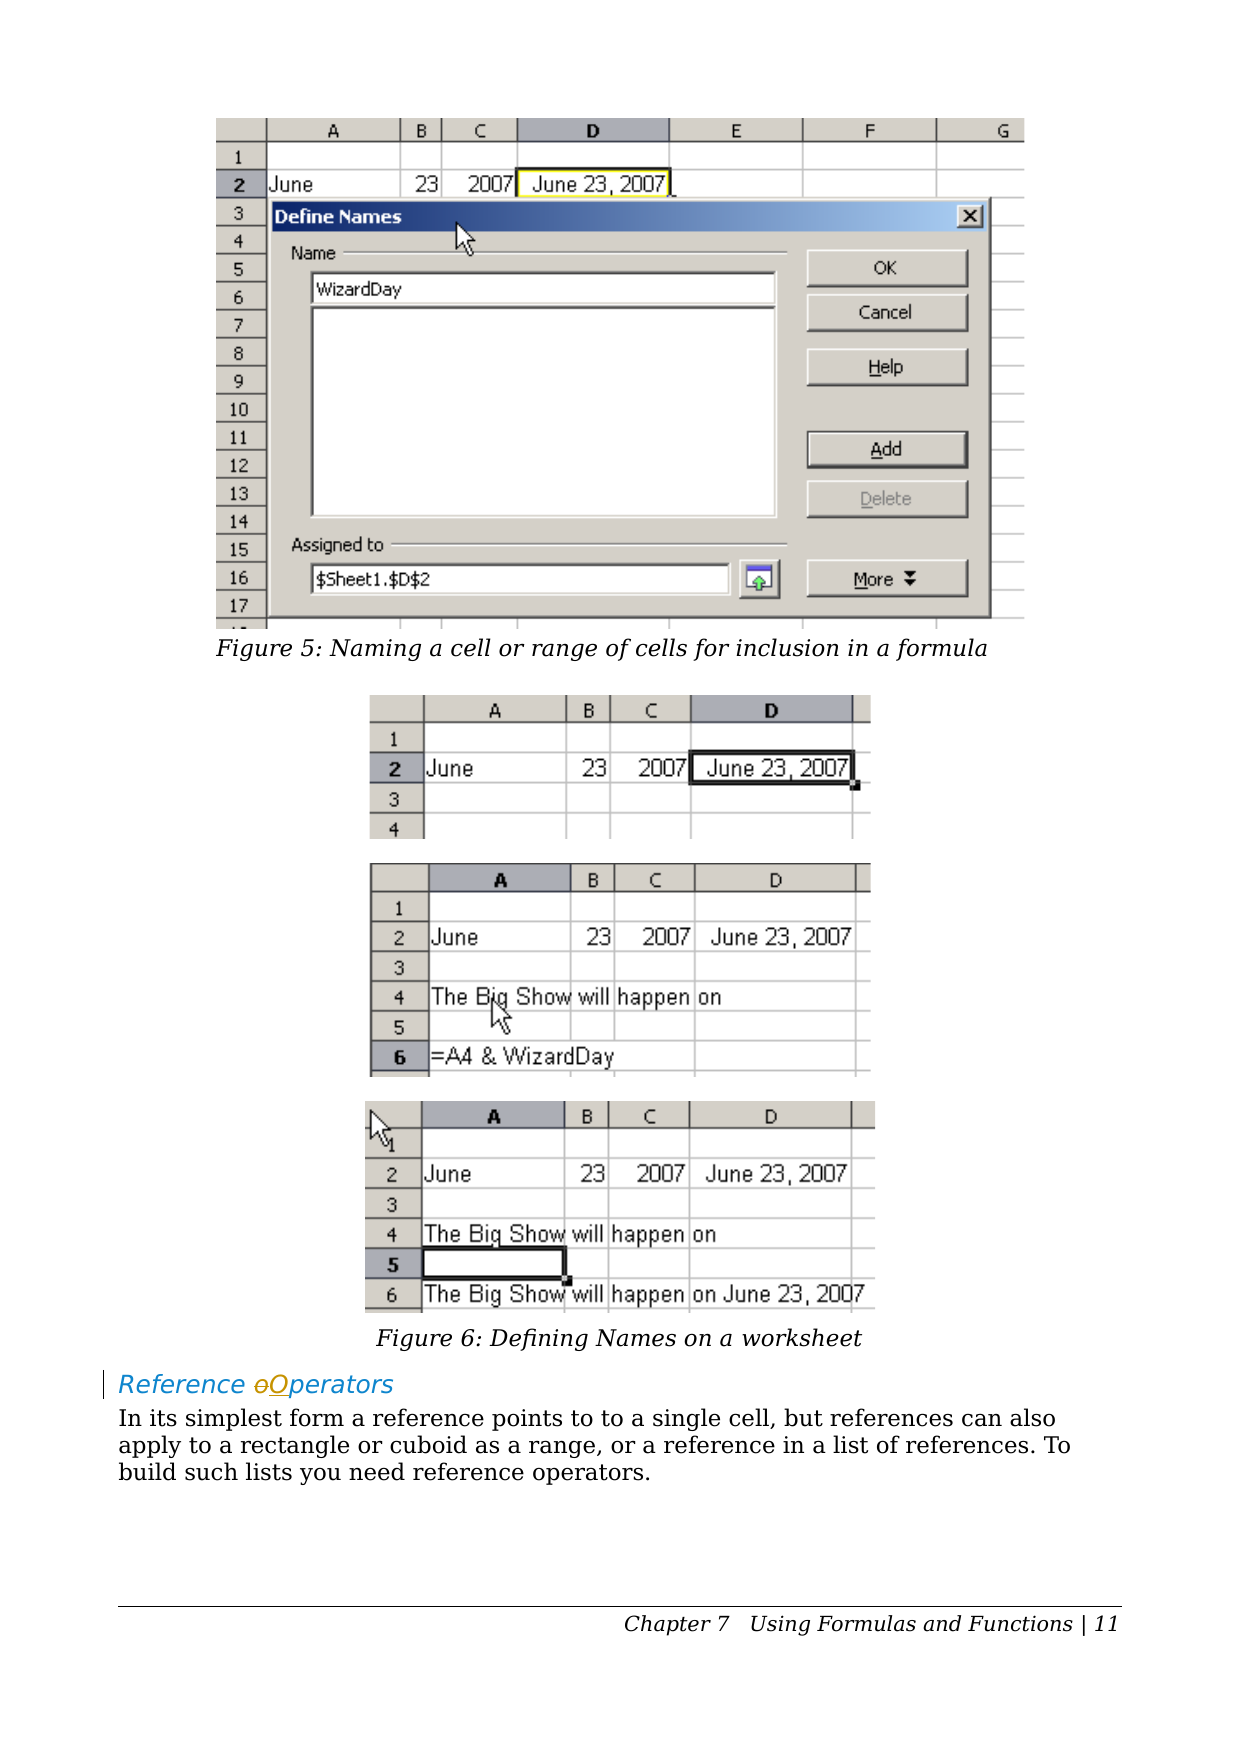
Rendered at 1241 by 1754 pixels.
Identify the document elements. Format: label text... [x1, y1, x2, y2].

text Figure 5: Naming a cell or range of cells for inclusion in a formula [216, 635, 1024, 662]
text Figure 6: Defining Names on a worksheet [118, 1325, 1122, 1352]
text In its simplest form a reference points to to a single cell, but references can also apply to a rectangle or cuboid as a range, or a reference in a list of references. To build such lists you need reference operators. [118, 1406, 1122, 1486]
picture [369, 695, 871, 839]
subtitle Reference Operators [118, 1370, 1122, 1399]
picture [365, 1101, 876, 1313]
picture [369, 863, 871, 1077]
picture [216, 118, 1025, 629]
